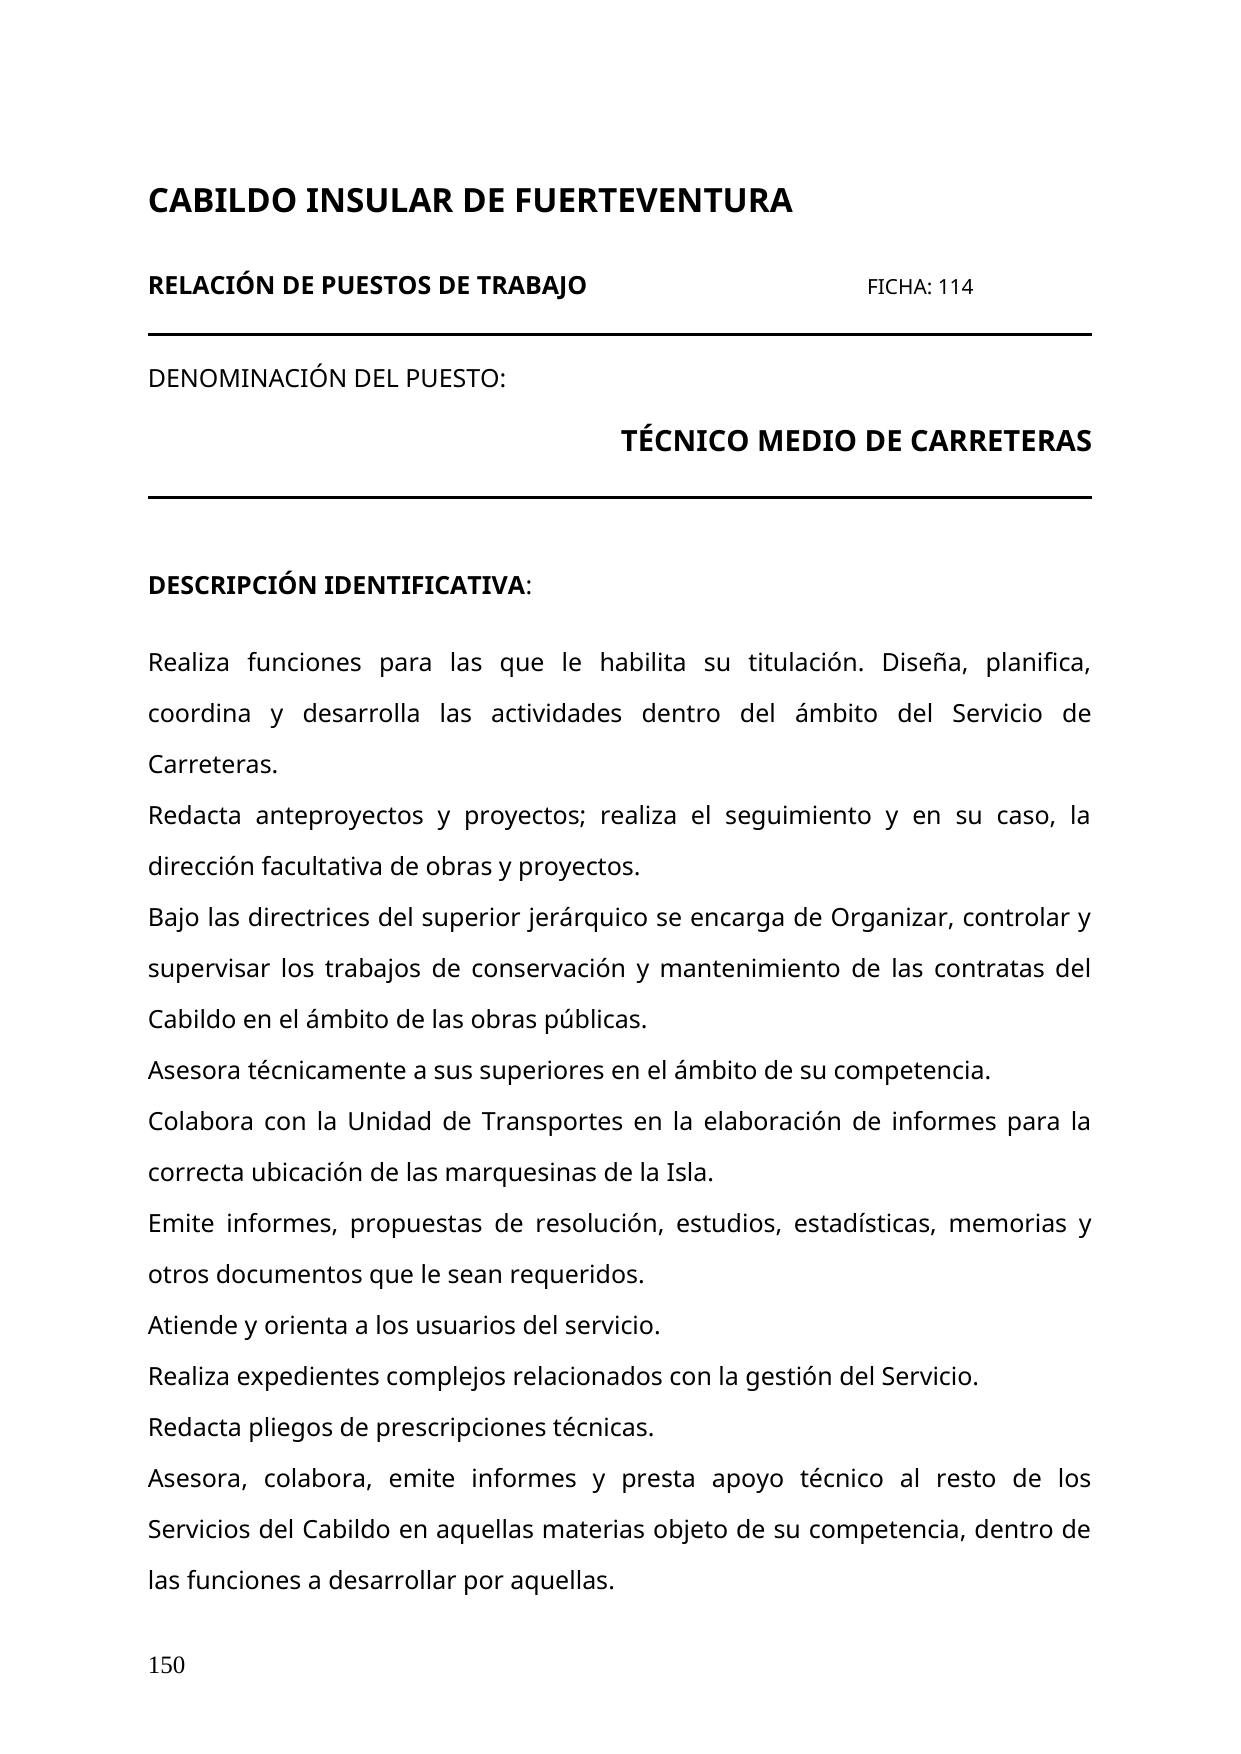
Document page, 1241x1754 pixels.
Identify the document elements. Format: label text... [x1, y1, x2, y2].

text Bajo las directrices del superior jerárquico se encarga de Organizar, controlar y supervisar los trabajos de conservación y mantenimiento de las contratas del Cabildo en el ámbito de las obras públicas. [148, 899, 1092, 1036]
text Emite informes, propuestas de resolución, estudios, estadísticas, memorias y otros documentos que le sean requeridos. [148, 1206, 1092, 1291]
text Colabora con la Unidad de Transportes en la elaboración de informes para la correcta ubicación de las marquesinas de la Isla. [148, 1103, 1092, 1189]
text DESCRIPCIÓN IDENTIFICATIVA: [148, 567, 1092, 602]
text Asesora técnicamente a sus superiores en el ámbito de su competencia. [148, 1052, 1092, 1087]
text Redacta pliegos de prescripciones técnicas. [148, 1410, 1092, 1444]
text TÉCNICO MEDIO DE CARRETERAS [177, 420, 1092, 459]
text Realiza expedientes complejos relacionados con la gestión del Servicio. [148, 1359, 1092, 1393]
text DENOMINACIÓN DEL PUESTO: [148, 361, 1092, 395]
text CABILDO INSULAR DE FUERTEVENTURA [148, 177, 1092, 223]
text Atiende y orienta a los usuarios del servicio. [148, 1308, 1092, 1342]
text Realiza funciones para las que le habilita su titulación. Diseña, planifica, coordina y desarrolla las actividades dentro del ámbito del Servicio de Carreteras. [148, 644, 1092, 780]
text Redacta anteproyectos y proyectos; realiza el seguimiento y en su caso, la dirección facultativa de obras y proyectos. [148, 797, 1092, 882]
text Asesora, colabora, emite informes y presta apoyo técnico al resto de los Servicios del Cabildo en aquellas materias objeto de su competencia, dentro de las funciones a desarrollar por aquellas. [148, 1461, 1092, 1597]
text RELACIÓN DE PUESTOS DE TRABAJO FICHA: 114 [148, 268, 1092, 302]
